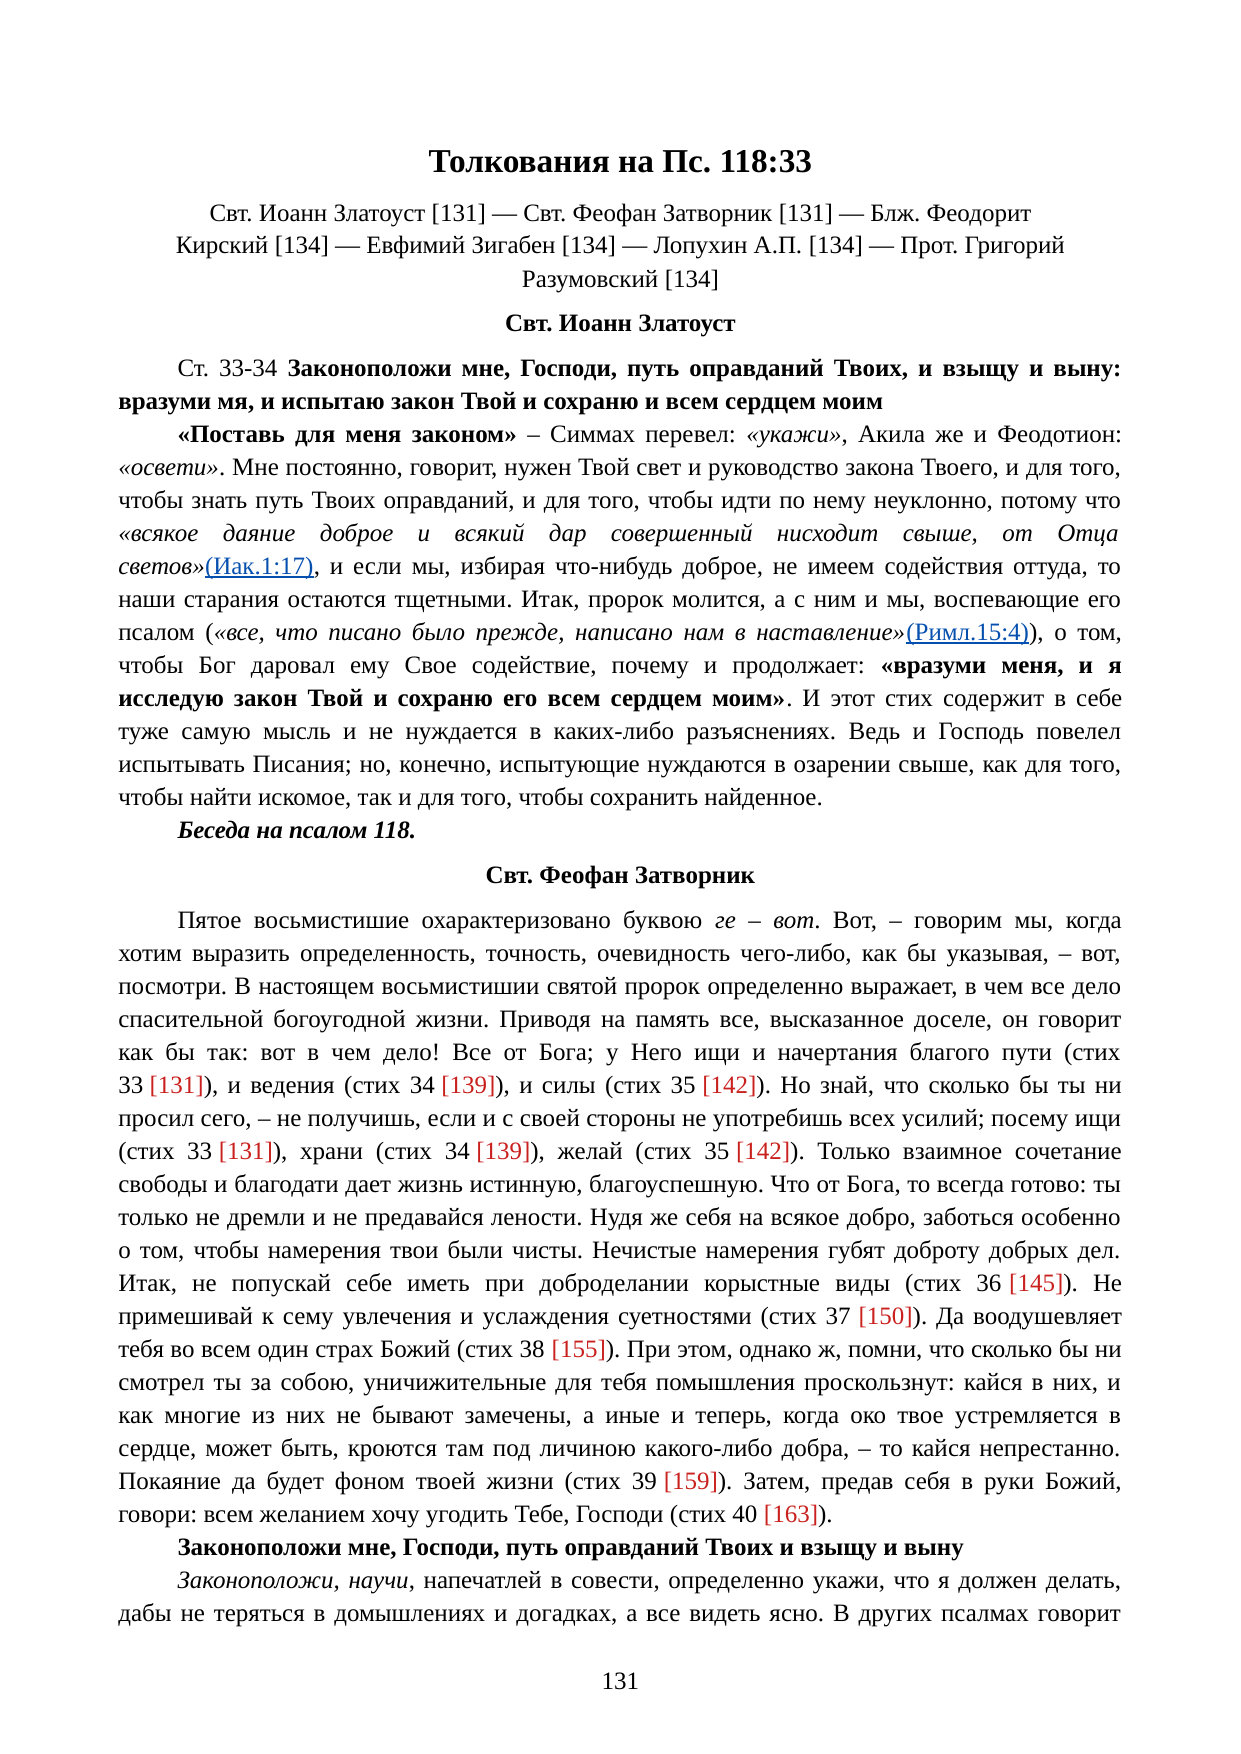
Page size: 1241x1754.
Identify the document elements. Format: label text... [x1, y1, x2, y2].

text Беседа на псалом 118. [118, 816, 1122, 844]
text Законоположи мне, Господи, путь оправданий Твоих и взыщу и выну [118, 1532, 1122, 1561]
subtitle Свт. Иоанн Златоуст [118, 308, 1122, 337]
text Законоположи, научи, напечатлей в совести, определенно укажи, что я должен делать, дабы не теряться в домышлениях и догадках, а все видеть ясно. В других псалмах говорит [118, 1566, 1122, 1627]
subtitle Толкования на Пс. 118:33 [118, 142, 1122, 180]
text Пятое восьмистишие охарактеризовано буквою ге – вот. Вот, – говорим мы, когда хотим выразить определенность, точность, очевидность чего-либо, как бы указывая, – вот, посмотри. В настоящем восьмистишии святой пророк определенно выражает, в чем все дело спасительной богоугодной жизни. Приводя на память все, высказанное доселе, он говорит как бы так: вот в чем дело! Все от Бога; у Него ищи и начертания благого пути (стих 33 [131]), и ведения (стих 34 [139]), и силы (стих 35 [142]). Но знай, что сколько бы ты ни просил сего, – не получишь, если и с своей стороны не употребишь всех усилий; посему ищи (стих 33 [131]), храни (стих 34 [139]), желай (стих 35 [142]). Только взаимное сочетание свободы и благодати дает жизнь истинную, благоуспешную. Что от Бога, то всегда готово: ты только не дремли и не предавайся лености. Нудя же себя на всякое добро, заботься особенно о том, чтобы намерения твои были чисты. Нечистые намерения губят доброту добрых дел. Итак, не попускай себе иметь при доброделании корыстные виды (стих 36 [145]). Не примешивай к сему увлечения и услаждения суетностями (стих 37 [150]). Да воодушевляет тебя во всем один страх Божий (стих 38 [155]). При этом, однако ж, помни, что сколько бы ни смотрел ты за собою, уничижительные для тебя помышления проскользнут: кайся в них, и как многие из них не бывают замечены, а иные и теперь, когда око твое устремляется в сердце, может быть, кроются там под личиною какого-либо добра, – то кайся непрестанно. Покаяние да будет фоном твоей жизни (стих 39 [159]). Затем, предав себя в руки Божий, говори: всем желанием хочу угодить Тебе, Господи (стих 40 [163]). [118, 905, 1122, 1528]
text «Поставь для меня законом» – Симмах пере­вел: «укажи», Акила же и Феодотион: «освети». Мне постоянно, го­ворит, нужен Твой свет и руководство закона Твоего, и для того, чтобы знать путь Твоих оправданий, и для того, чтобы идти по нему неуклонно, потому что «всякое даяние доброе и всякий дар совершенный нисходит свыше, от Отца светов»(Иак.1:17), и если мы, избирая что-нибудь доброе, не имеем содействия оттуда, то наши старания остаются тщетными. Итак, пророк молится, а с ним и мы, воспевающие его псалом («все, что писано было прежде, написано нам в наставление»(Римл.15:4)), о том, чтобы Бог даровал ему Свое содействие, почему и продолжает: «вразуми меня, и я исследую закон Твой и сохраню его всем сердцем моим». И этот стих содер­жит в себе туже самую мысль и не нуждается в каких-либо разъяснениях. Ведь и Господь повелел испытывать Писания; но, ко­нечно, испытующие нуждаются в озарении свыше, как для того, чтобы найти искомое, так и для того, чтобы сохранить найденное. [118, 419, 1122, 811]
text Ст. 33-34 Законоположи мне, Господи, путь оправданий Твоих, и взыщу и выну: вразуми мя, и испытаю закон Твой и сохраню и всем сердцем моим [118, 353, 1122, 415]
text Свт. Иоанн Златоуст [131] — Свт. Феофан Затворник [131] — Блж. Феодорит Кирский [134] — Евфимий Зигабен [134] — Лопухин А.П. [134] — Прот. Григорий Разумовский [134] [118, 198, 1122, 292]
subtitle Свт. Феофан Затворник [118, 860, 1122, 889]
